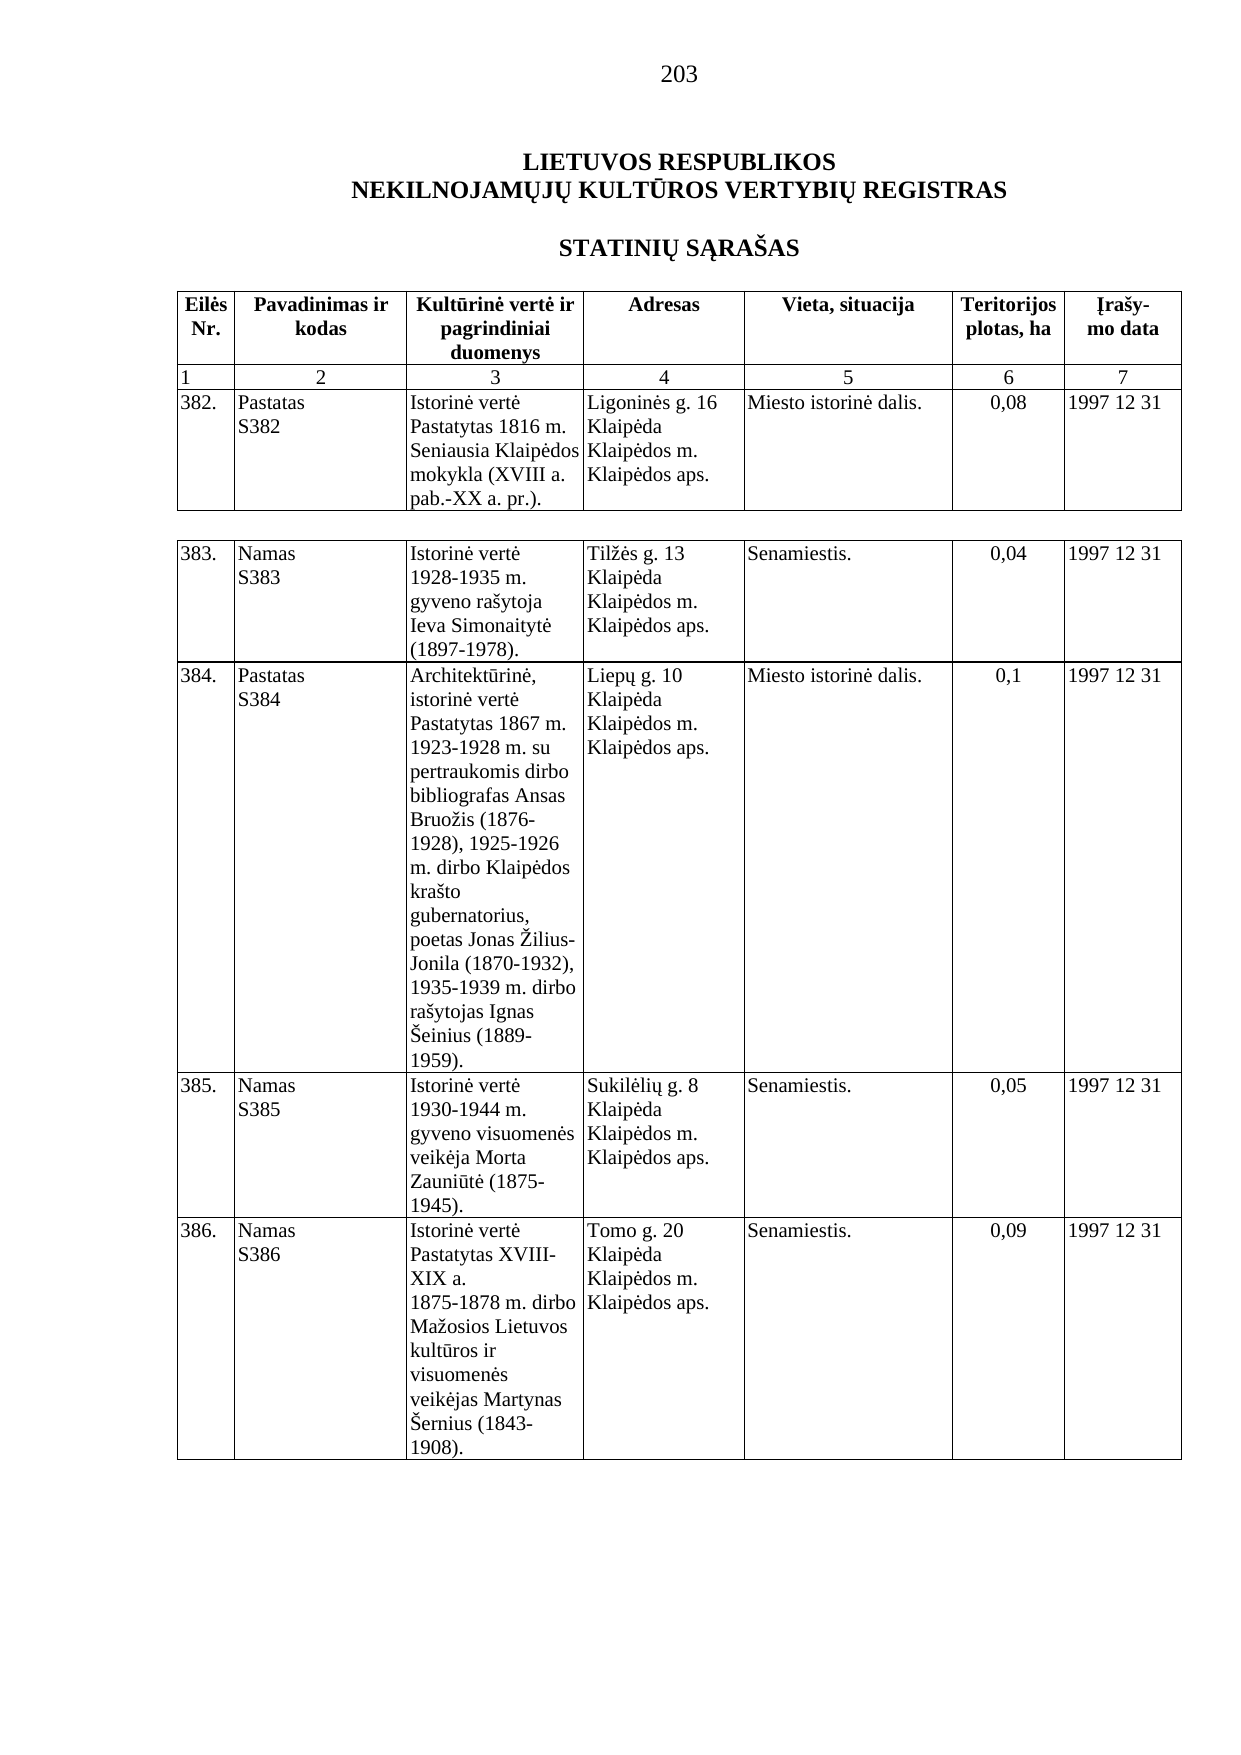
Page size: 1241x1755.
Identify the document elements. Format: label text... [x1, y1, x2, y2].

table_cell Tomo g. 20 Klaipėda Klaipėdos m. Klaipėdos aps. [584, 1218, 744, 1459]
text LIETUVOS RESPUBLIKOS [177, 147, 1181, 176]
table_cell 2 [235, 365, 406, 389]
table_cell Miesto istorinė dalis. [745, 390, 952, 510]
table_cell 0,05 [953, 1073, 1064, 1217]
table_header Pavadinimas ir kodas [235, 292, 406, 364]
table_header Senamiestis. [745, 541, 952, 661]
table_cell Architektūrinė, istorinė vertė Pastatytas 1867 m. 1923-1928 m. su pertraukomis dirbo bibliografas Ansas Bruožis (1876-1928), 1925-1926 m. dirbo Klaipėdos krašto gubernatorius, poetas Jonas Žilius-Jonila (1870-1932), 1935-1939 m. dirbo rašytojas Ignas Šeinius (1889-1959). [407, 663, 583, 1072]
table_cell Namas S385 [235, 1073, 406, 1217]
table_cell 3 [407, 365, 583, 389]
table_cell 1 [178, 365, 234, 389]
table_cell Senamiestis. [745, 1218, 952, 1459]
text NEKILNOJAMŲJŲ KULTŪROS VERTYBIŲ REGISTRAS [177, 176, 1181, 204]
table_cell 1997 12 31 [1065, 1073, 1181, 1217]
table_header Eilės Nr. [178, 292, 234, 364]
table_cell Istorinė vertė 1930-1944 m. gyveno visuomenės veikėja Morta Zauniūtė (1875-1945). [407, 1073, 583, 1217]
table_header 0,04 [953, 541, 1064, 661]
table_cell 5 [745, 365, 952, 389]
table_cell Liepų g. 10 Klaipėda Klaipėdos m. Klaipėdos aps. [584, 663, 744, 1072]
table_cell 0,08 [953, 390, 1064, 510]
table_cell Miesto istorinė dalis. [745, 663, 952, 1072]
table_cell 1997 12 31 [1065, 663, 1181, 1072]
table_cell Pastatas S384 [235, 663, 406, 1072]
table_cell 4 [584, 365, 744, 389]
table_header Adresas [584, 292, 744, 364]
text STATINIŲ SĄRAŠAS [177, 233, 1181, 262]
table_cell Namas S386 [235, 1218, 406, 1459]
table_cell 386. [178, 1218, 234, 1459]
table_cell Istorinė vertė Pastatytas XVIII-XIX a. 1875-1878 m. dirbo Mažosios Lietuvos kultūros ir visuomenės veikėjas Martynas Šernius (1843-1908). [407, 1218, 583, 1459]
table_header Tilžės g. 13 Klaipėda Klaipėdos m. Klaipėdos aps. [584, 541, 744, 661]
table_header Kultūrinė vertė ir pagrindiniai duomenys [407, 292, 583, 364]
table_cell 385. [178, 1073, 234, 1217]
table_header 1997 12 31 [1065, 541, 1181, 661]
table_cell 6 [953, 365, 1064, 389]
table_header Vieta, situacija [745, 292, 952, 364]
table_cell 7 [1065, 365, 1181, 389]
table_cell 384. [178, 663, 234, 1072]
table_cell Sukilėlių g. 8 Klaipėda Klaipėdos m. Klaipėdos aps. [584, 1073, 744, 1217]
table_cell Senamiestis. [745, 1073, 952, 1217]
table_cell 1997 12 31 [1065, 1218, 1181, 1459]
table_header Istorinė vertė 1928-1935 m. gyveno rašytoja Ieva Simonaitytė (1897-1978). [407, 541, 583, 661]
table_header Namas S383 [235, 541, 406, 661]
table_header Įrašy- mo data [1065, 292, 1181, 364]
table_cell 382. [178, 390, 234, 510]
table_cell Istorinė vertė Pastatytas 1816 m. Seniausia Klaipėdos mokykla (XVIII a. pab.-XX a. pr.). [407, 390, 583, 510]
table_header Teritorijos plotas, ha [953, 292, 1064, 364]
table_header 383. [178, 541, 234, 661]
table_cell Pastatas S382 [235, 390, 406, 510]
table_cell Ligoninės g. 16 Klaipėda Klaipėdos m. Klaipėdos aps. [584, 390, 744, 510]
table_cell 0,1 [953, 663, 1064, 1072]
table_cell 1997 12 31 [1065, 390, 1181, 510]
table_cell 0,09 [953, 1218, 1064, 1459]
